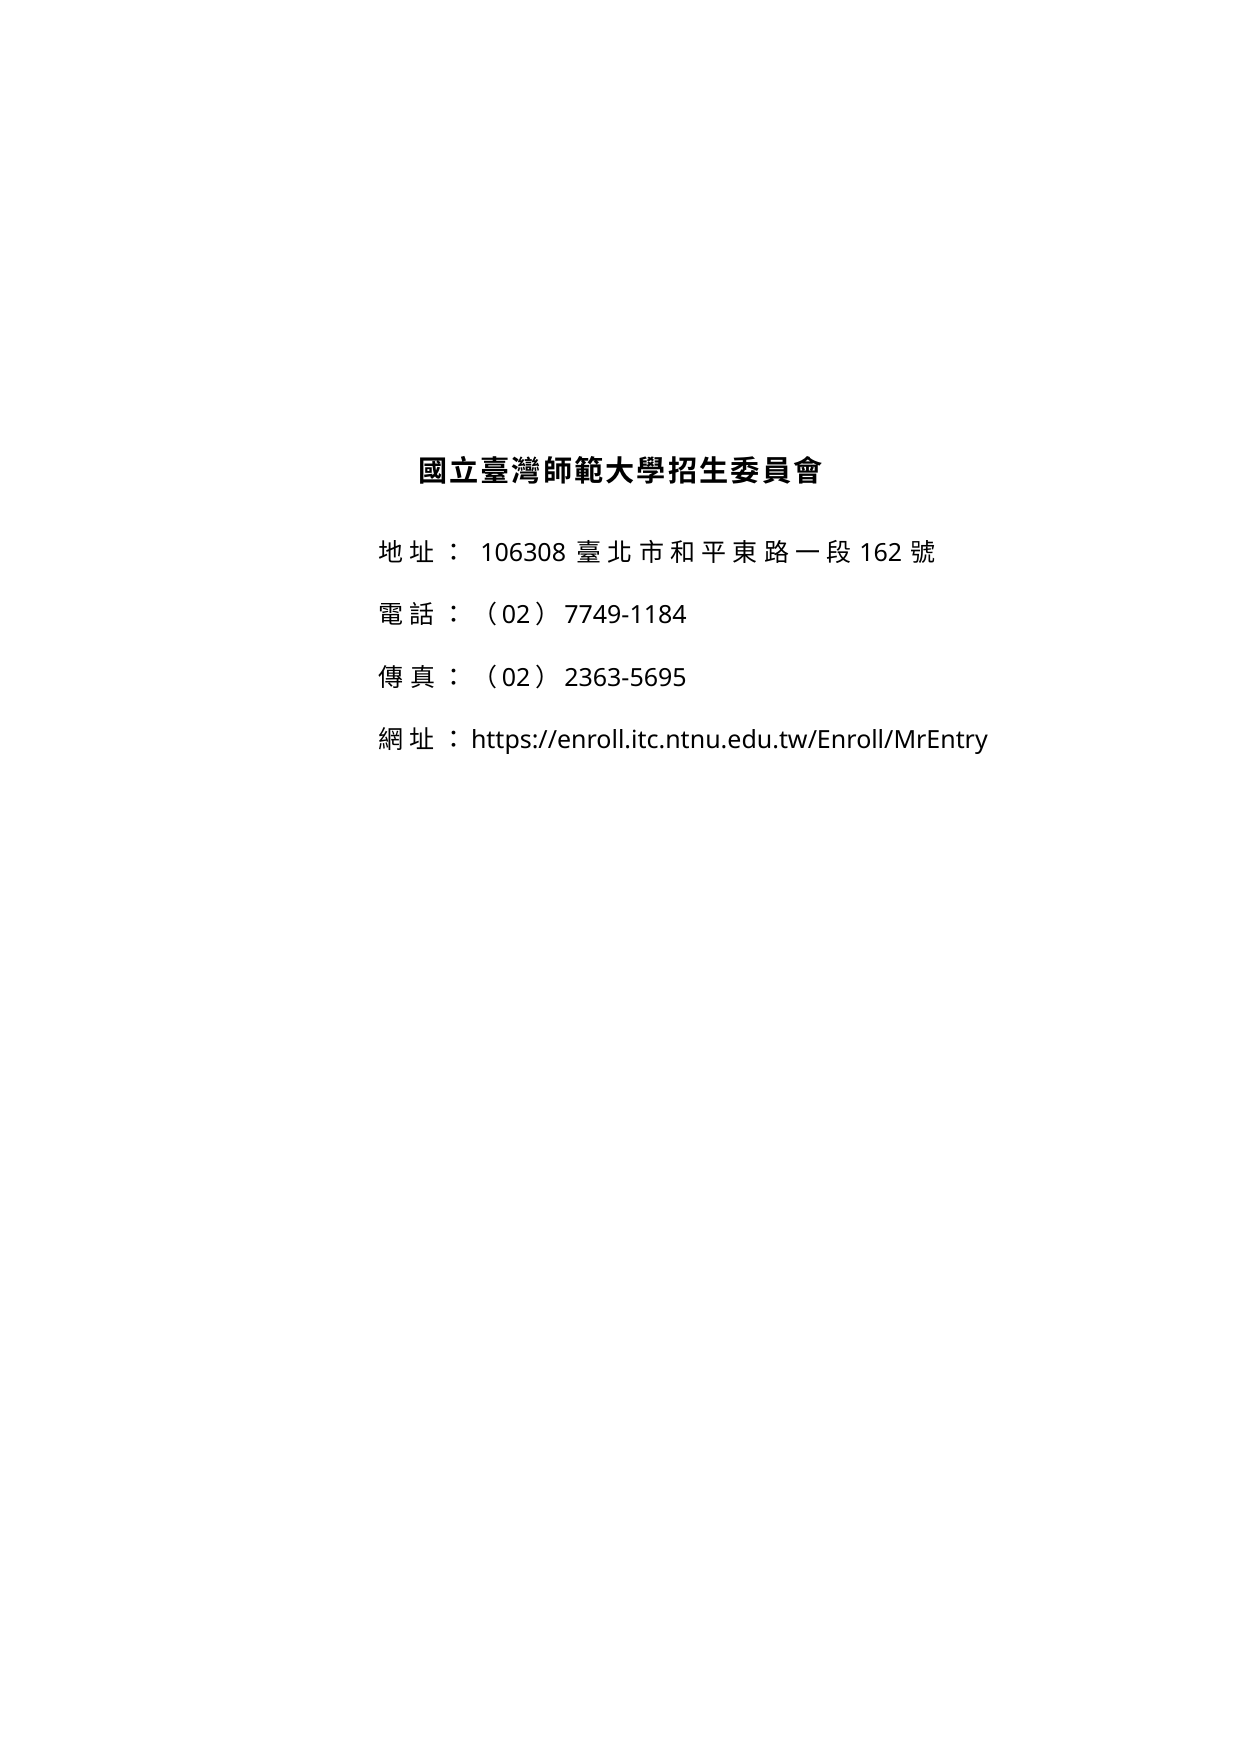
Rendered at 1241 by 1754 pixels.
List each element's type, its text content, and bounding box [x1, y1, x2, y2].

text 電話：（02）7749-1184 [104, 571, 1136, 634]
text 國立臺灣師範大學招生委員會 [104, 427, 1136, 490]
text 網址：https://enroll.itc.ntnu.edu.tw/Enroll/MrEntry [104, 696, 1136, 759]
text 傳真：（02）2363-5695 [104, 634, 1136, 696]
text 地址： 106308 臺北市和平東路一段162號 [104, 509, 1136, 571]
